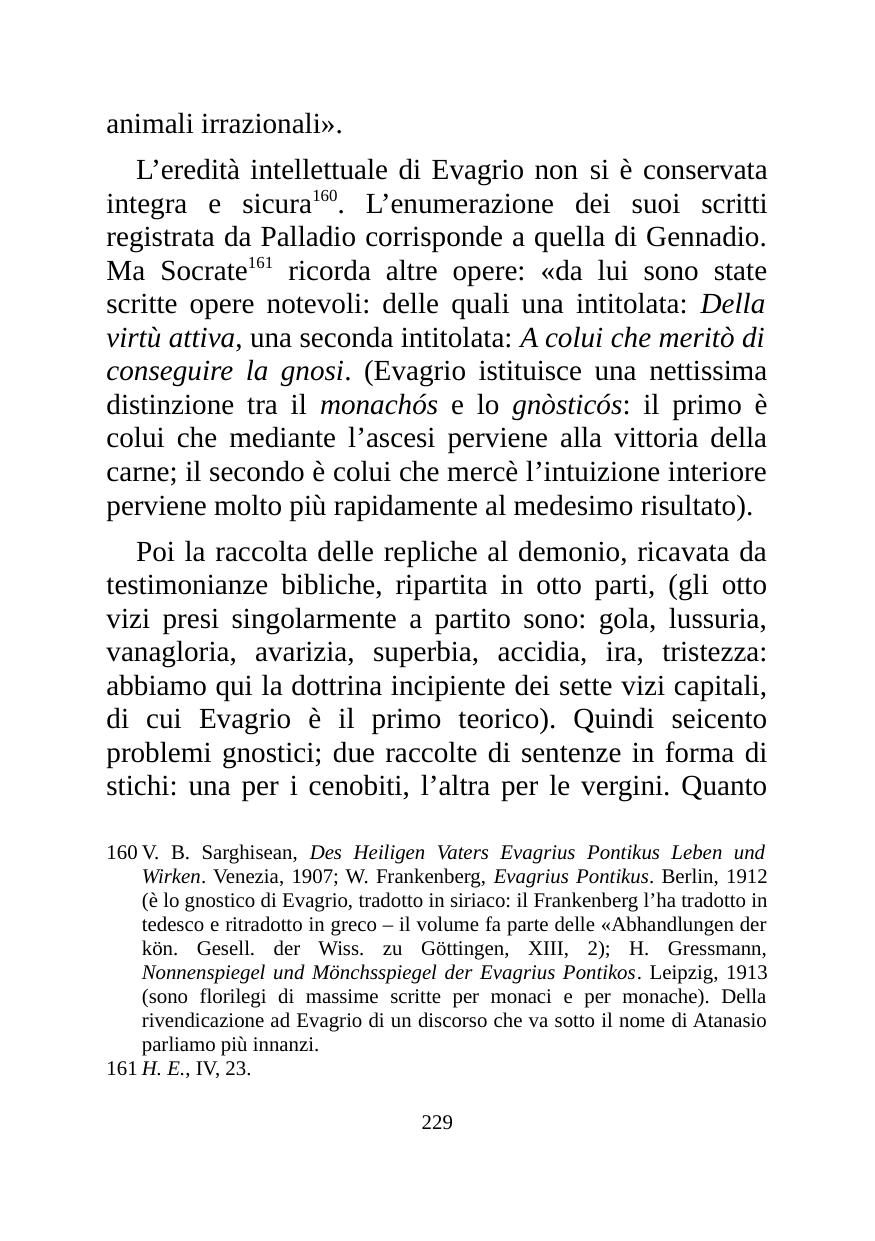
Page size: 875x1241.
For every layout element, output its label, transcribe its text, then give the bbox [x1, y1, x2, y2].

text Poi la raccolta delle repliche al demonio, ricavata da testimonianze bibliche, ripartita in otto parti, (gli otto vizi presi singolarmente a partito sono: gola, lussuria, vanagloria, avarizia, superbia, accidia, ira, tristezza: abbiamo qui la dottrina incipiente dei sette vizi capitali, di cui Evagrio è il primo teorico). Quindi seicento problemi gnostici; due raccolte di sentenze in forma di stichi: una per i cenobiti, l’altra per le vergini. Quanto [106, 534, 768, 802]
text H. E., IV, 23. [106, 1056, 768, 1080]
text L’eredità intellettuale di Evagrio non si è conservata integra e sicura. L’enumerazione dei suoi scritti registrata da Palladio corrisponde a quella di Gennadio. Ma Socrate ricorda altre opere: «da lui sono state scritte opere notevoli: delle quali una intitolata: Della virtù attiva, una seconda intitolata: A colui che meritò di conseguire la gnosi. (Evagrio istituisce una nettissima distinzione tra il monachós e lo gnòsticós: il primo è colui che mediante l’ascesi perviene alla vittoria della carne; il secondo è colui che mercè l’intuizione interiore perviene molto più rapidamente al medesimo risultato). [106, 152, 768, 521]
text V. B. Sarghisean, Des Heiligen Vaters Evagrius Pontikus Leben und Wirken. Venezia, 1907; W. Frankenberg, Evagrius Pontikus. Berlin, 1912 (è lo gnostico di Evagrio, tradotto in siriaco: il Frankenberg l’ha tradotto in tedesco e ritradotto in greco – il volume fa parte delle «Abhandlungen der kön. Gesell. der Wiss. zu Göttingen, XIII, 2); H. Gressmann, Nonnenspiegel und Mönchsspiegel der Evagrius Pontikos. Leipzig, 1913 (sono florilegi di massime scritte per monaci e per monache). Della rivendicazione ad Evagrio di un discorso che va sotto il nome di Atanasio parliamo più innanzi. [106, 840, 768, 1056]
text animali irrazionali». [106, 106, 768, 140]
